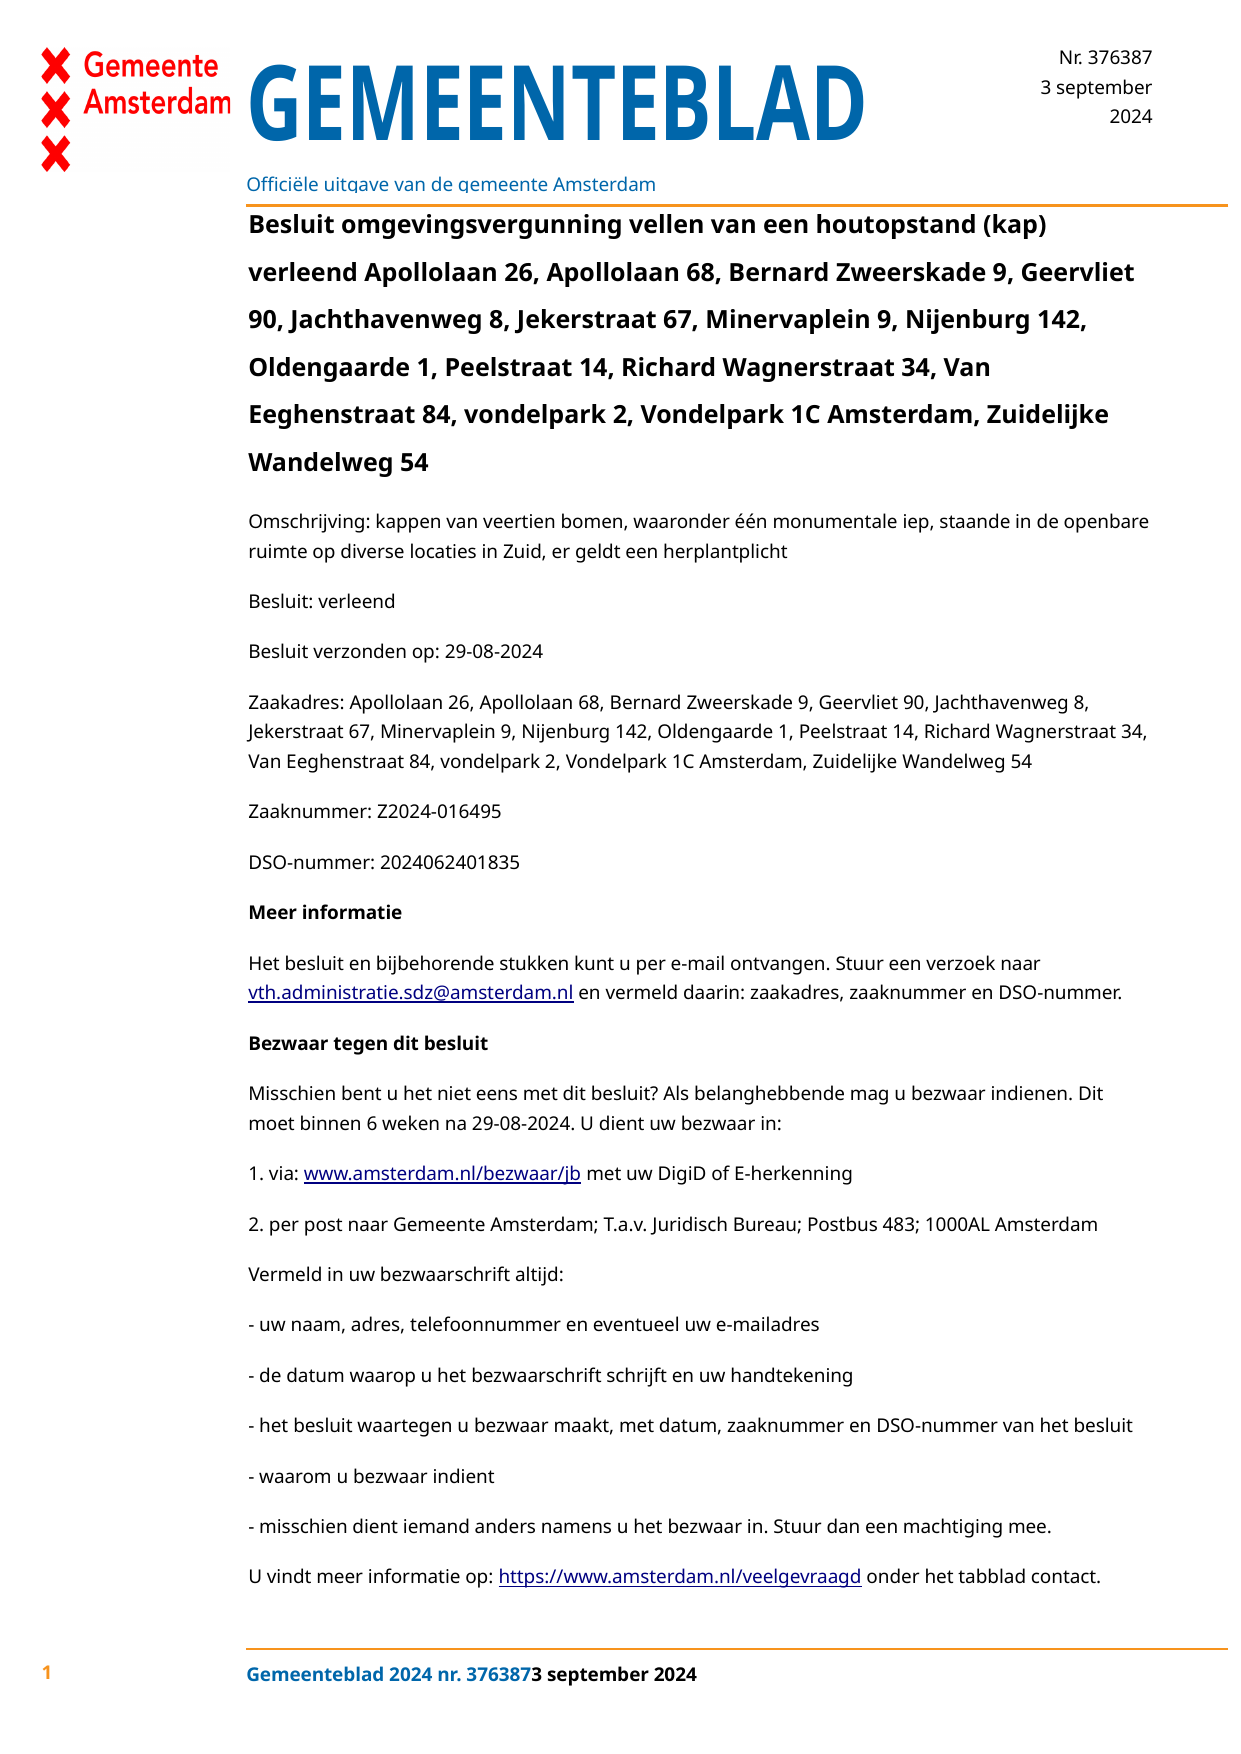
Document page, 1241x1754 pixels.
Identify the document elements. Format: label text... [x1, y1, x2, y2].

text 1. via: www.amsterdam.nl/bezwaar/jb met uw DigiD of E-herkenning [248, 1160, 1152, 1186]
text Zaaknummer: Z2024-016495 [248, 799, 1152, 824]
text - waarom u bezwaar indient [248, 1463, 1152, 1489]
text 2. per post naar Gemeente Amsterdam; T.a.v. Juridisch Bureau; Postbus 483; 1000AL Amsterdam [248, 1211, 1152, 1237]
picture [41, 47, 231, 172]
text Besluit verzonden op: 29-08-2024 [248, 639, 1152, 664]
text - de datum waarop u het bezwaarschrift schrijft en uw handtekening [248, 1362, 1152, 1388]
text Besluit: verleend [248, 588, 1152, 614]
text Het besluit en bijbehorende stukken kunt u per e-mail ontvangen. Stuur een verzoek naar vth.administratie.sdz@amsterdam.nl en vermeld daarin: zaakadres, zaaknummer en DSO-nummer. [248, 950, 1152, 1005]
text Omschrijving: kappen van veertien bomen, waaronder één monumentale iep, staande in de openbare ruimte op diverse locaties in Zuid, er geldt een herplantplicht [248, 508, 1152, 564]
text - het besluit waartegen u bezwaar maakt, met datum, zaaknummer en DSO-nummer van het besluit [248, 1412, 1152, 1438]
text Bezwaar tegen dit besluit [248, 1030, 1152, 1056]
text U vindt meer informatie op: https://www.amsterdam.nl/veelgevraagd onder het tabblad contact. [248, 1564, 1152, 1589]
text - uw naam, adres, telefoonnummer en eventueel uw e-mailadres [248, 1312, 1152, 1337]
text Zaakadres: Apollolaan 26, Apollolaan 68, Bernard Zweerskade 9, Geervliet 90, Jachthavenweg 8, Jekerstraat 67, Minervaplein 9, Nijenburg 142, Oldengaarde 1, Peelstraat 14, Richard Wagnerstraat 34, Van Eeghenstraat 84, vondelpark 2, Vondelpark 1C Amsterdam, Zuidelijke Wandelweg 54 [248, 689, 1152, 774]
text DSO-nummer: 2024062401835 [248, 849, 1152, 875]
text Vermeld in uw bezwaarschrift altijd: [248, 1261, 1152, 1287]
text - misschien dient iemand anders namens u het bezwaar in. Stuur dan een machtiging mee. [248, 1513, 1152, 1539]
text Besluit omgevingsvergunning vellen van een houtopstand (kap) verleend Apollolaan 26, Apollolaan 68, Bernard Zweerskade 9, Geervliet 90, Jachthavenweg 8, Jekerstraat 67, Minervaplein 9, Nijenburg 142, Oldengaarde 1, Peelstraat 14, Richard Wagnerstraat 34, Van Eeghenstraat 84, vondelpark 2, Vondelpark 1C Amsterdam, Zuidelijke Wandelweg 54 [248, 207, 1152, 479]
text Misschien bent u het niet eens met dit besluit? Als belanghebbende mag u bezwaar indienen. Dit moet binnen 6 weken na 29-08-2024. U dient uw bezwaar in: [248, 1080, 1152, 1136]
text Meer informatie [248, 899, 1152, 925]
